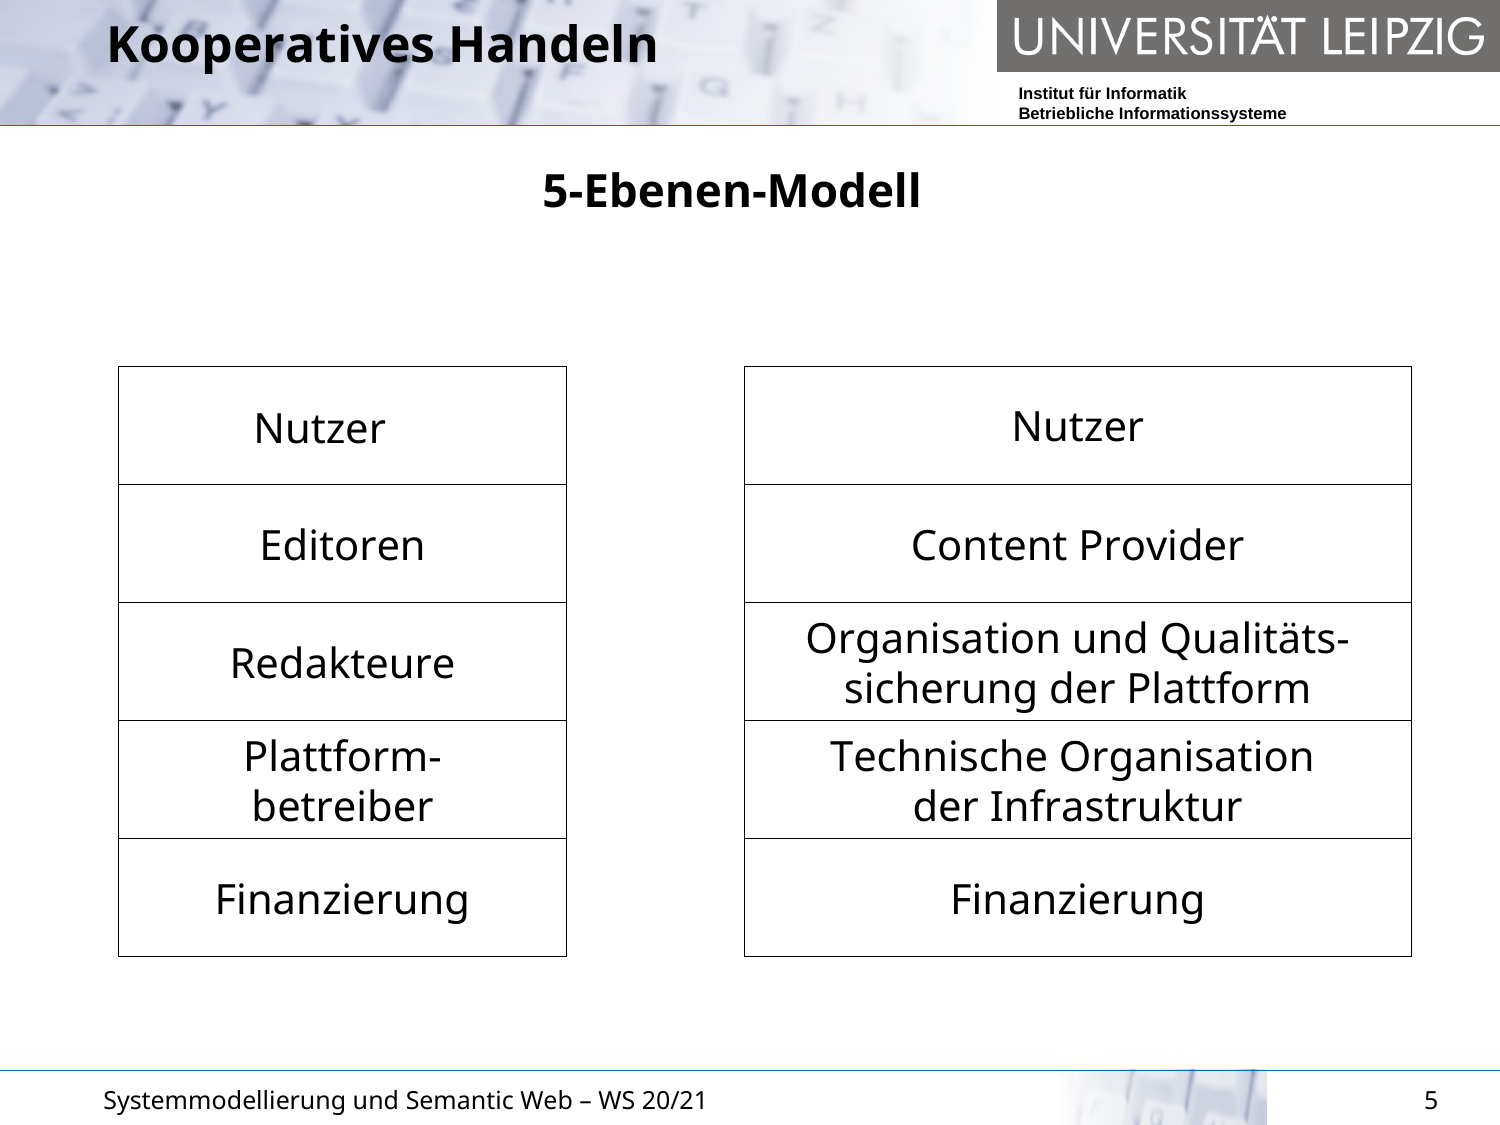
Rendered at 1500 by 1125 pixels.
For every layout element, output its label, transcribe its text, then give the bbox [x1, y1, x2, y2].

text_box Editoren [118, 485, 567, 602]
text_box Finanzierung [744, 838, 1412, 957]
text_box Redakteure [118, 602, 567, 720]
text_box Kooperatives Handeln [91, 5, 675, 81]
text_box Nutzer [238, 389, 435, 465]
text_box Technische Organisation der Infrastruktur [744, 720, 1412, 838]
text_box Organisation und Qualitäts-sicherung der Plattform [744, 602, 1412, 720]
text_box 5-Ebenen-Modell [23, 153, 1441, 224]
picture [1057, 1071, 1267, 1125]
text_box Plattform- betreiber [118, 720, 567, 838]
picture [0, 0, 1500, 125]
text_box Content Provider [744, 484, 1412, 602]
text_box Nutzer [744, 366, 1412, 484]
text_box Finanzierung [118, 838, 567, 957]
